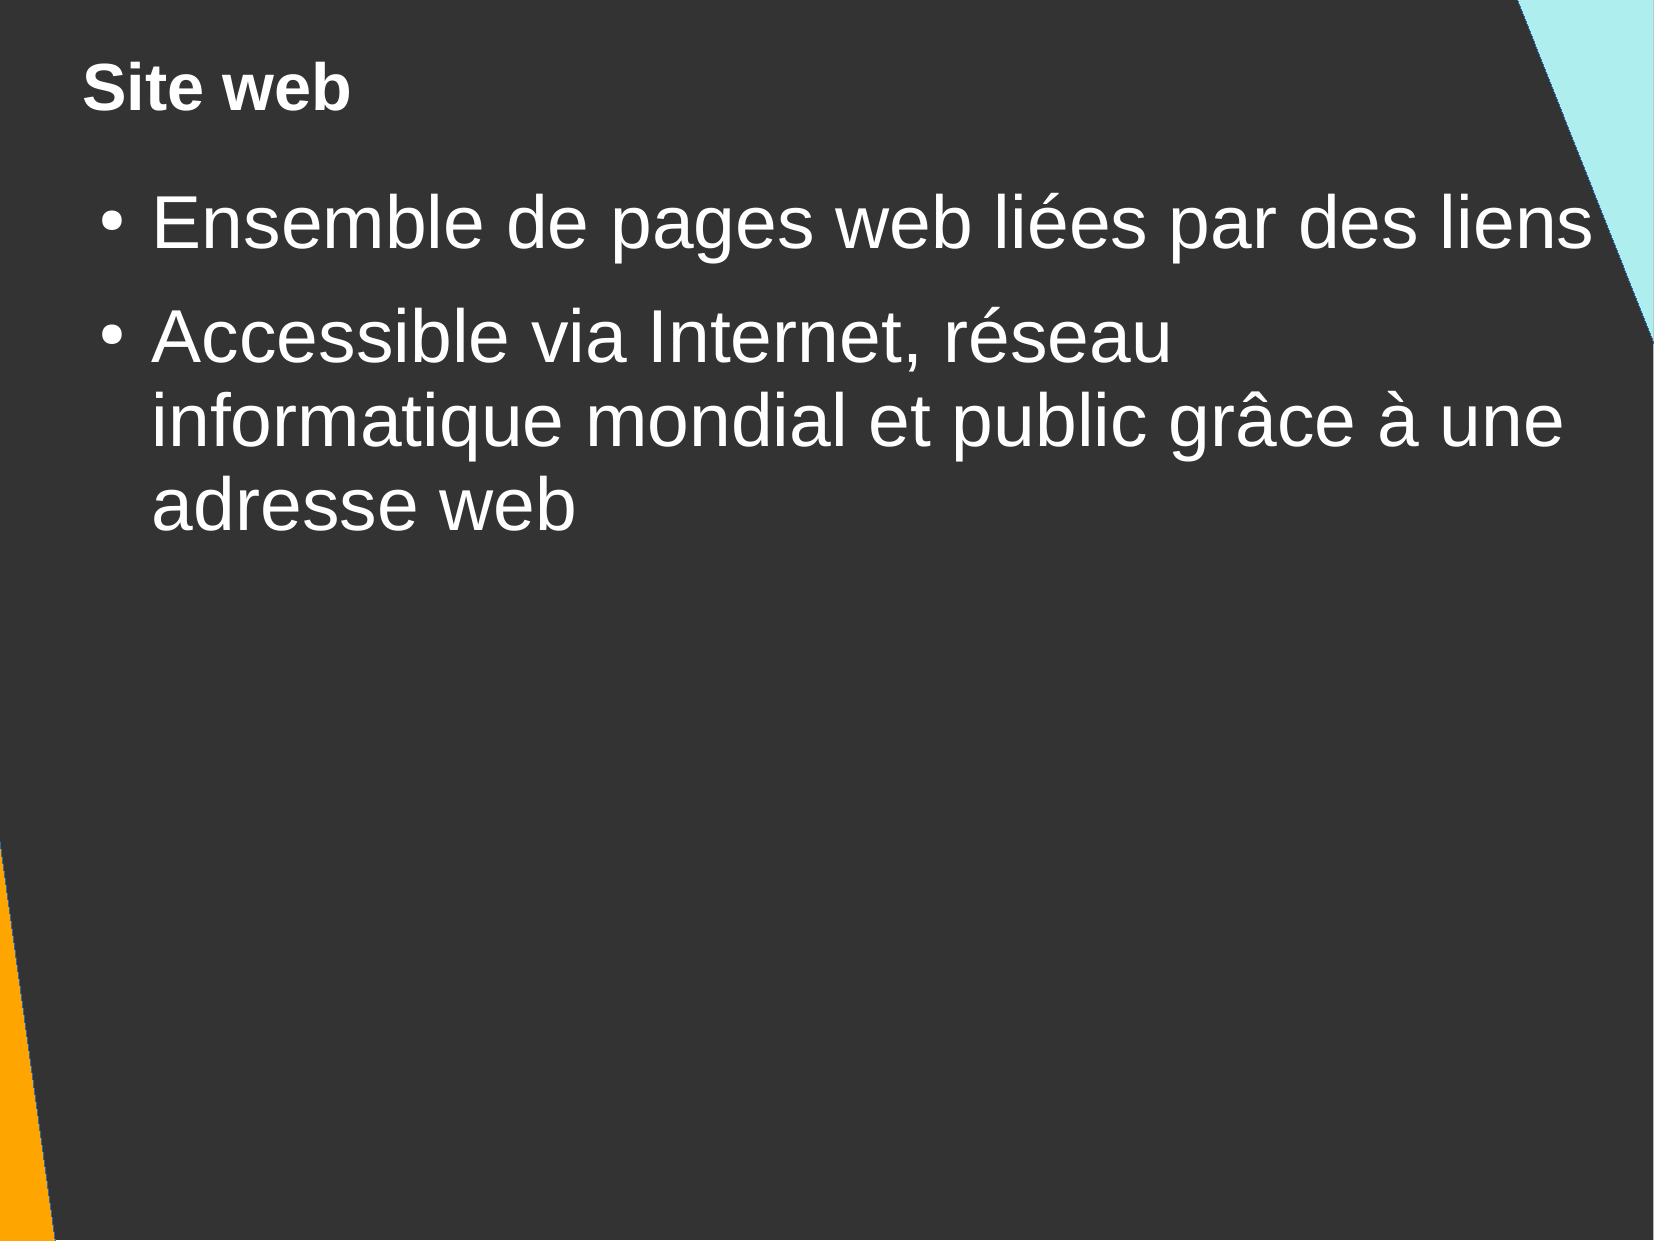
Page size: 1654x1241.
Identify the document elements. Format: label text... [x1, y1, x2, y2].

title Site web [82, 49, 1571, 153]
list Ensemble de pages web liées par des liens Accessible via Internet, réseau informatique mondial et public grâce à une adresse web [81, 180, 1606, 901]
text_box [1517, 0, 1654, 344]
text_box [0, 841, 56, 1241]
